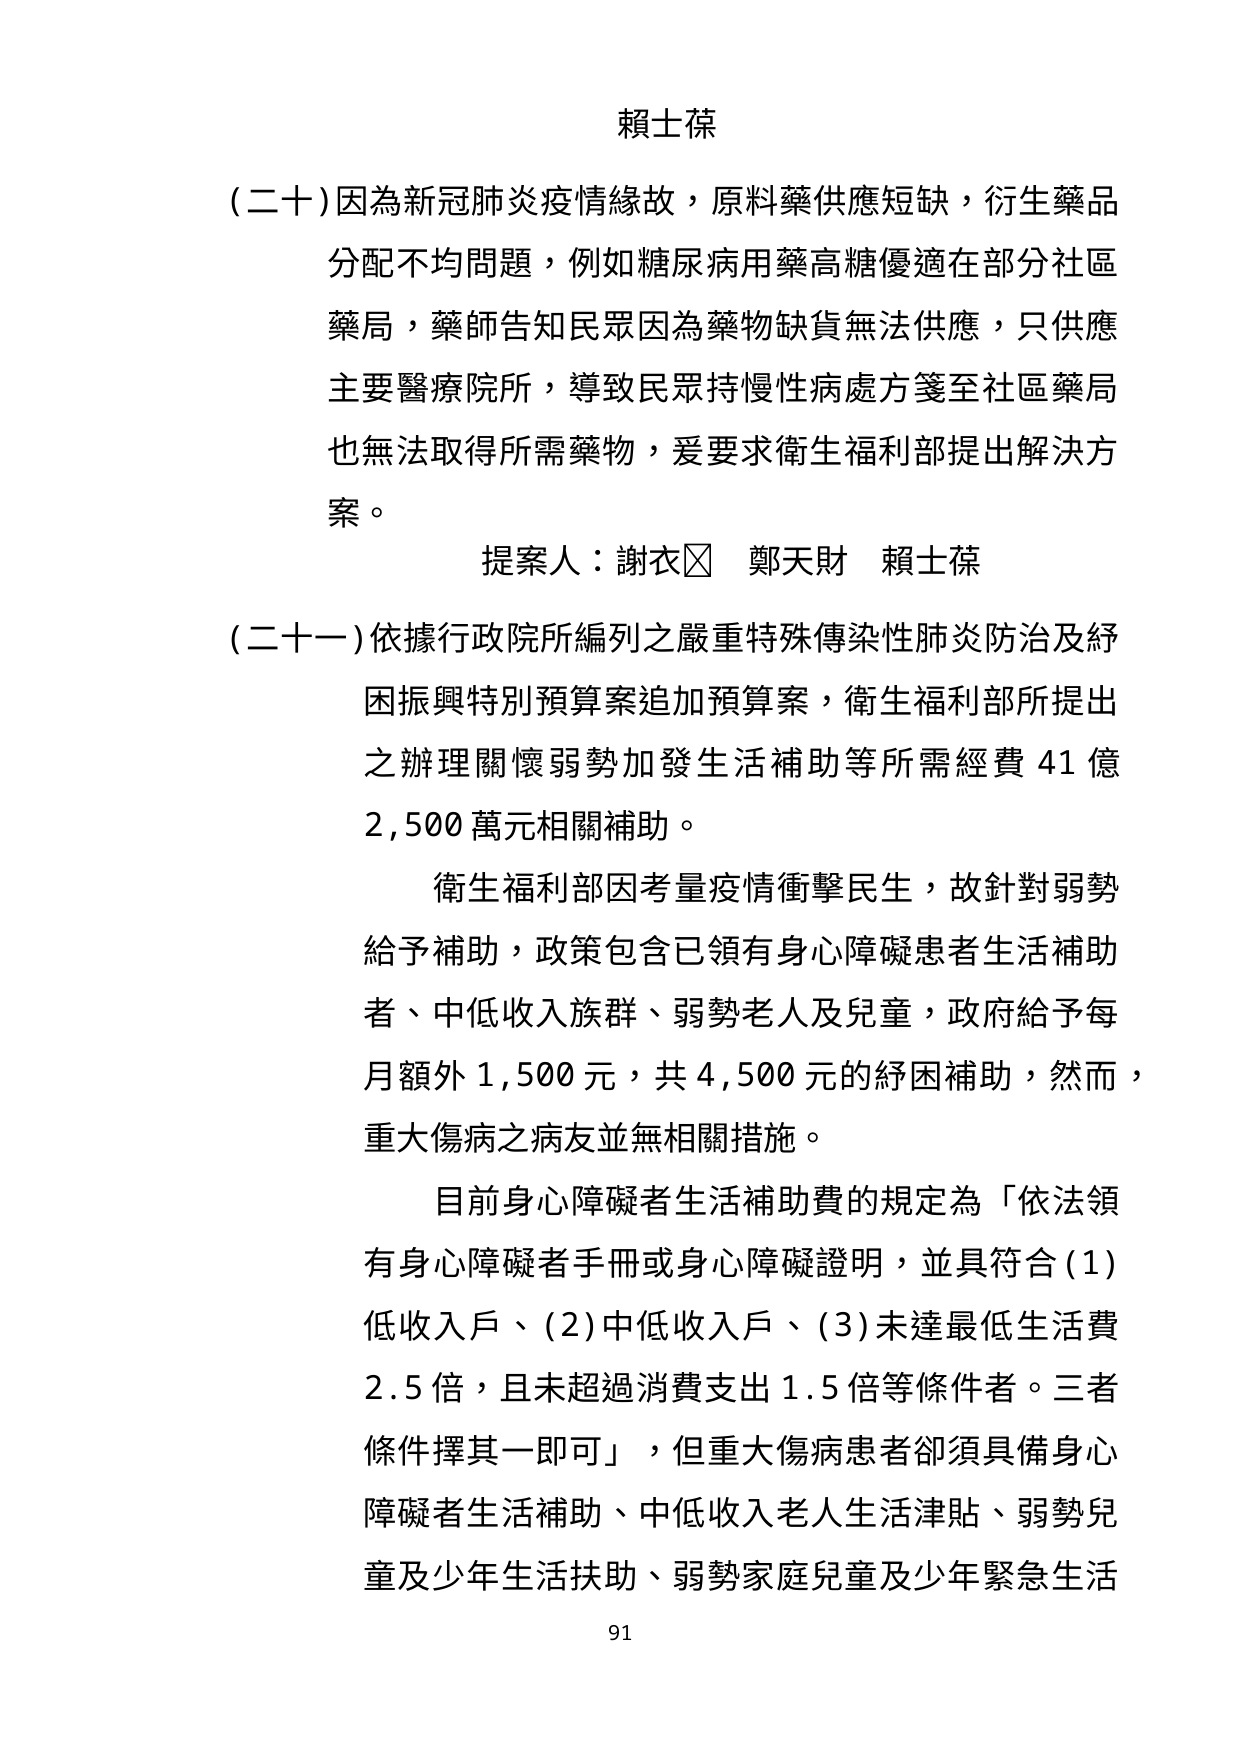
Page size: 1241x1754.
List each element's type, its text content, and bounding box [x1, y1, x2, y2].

text (二十一)依據行政院所編列之嚴重特殊傳染性肺炎防治及紓困振興特別預算案追加預算案，衛生福利部所提出之辦理關懷弱勢加發生活補助等所需經費41億2,500萬元相關補助。 [225, 594, 1120, 844]
text (二十)因為新冠肺炎疫情緣故，原料藥供應短缺，衍生藥品分配不均問題，例如糖尿病用藥高糖優適在部分社區藥局，藥師告知民眾因為藥物缺貨無法供應，只供應主要醫療院所，導致民眾持慢性病處方箋至社區藥局也無法取得所需藥物，爰要求衛生福利部提出解決方案。 [225, 157, 1120, 532]
text 賴士葆 [482, 94, 1120, 147]
text 目前身心障礙者生活補助費的規定為「依法領有身心障礙者手冊或身心障礙證明，並具符合(1)低收入戶、(2)中低收入戶、(3)未達最低生活費2.5倍，且未超過消費支出1.5倍等條件者。三者條件擇其一即可」，但重大傷病患者卻須具備身心障礙者生活補助、中低收入老人生活津貼、弱勢兒童及少年生活扶助、弱勢家庭兒童及少年緊急生活 [363, 1157, 1120, 1594]
text 提案人：謝衣 鄭天財 賴士葆 [482, 532, 1120, 584]
text 衛生福利部因考量疫情衝擊民生，故針對弱勢給予補助，政策包含已領有身心障礙患者生活補助者、中低收入族群、弱勢老人及兒童，政府給予每月額外1,500元，共4,500元的紓困補助，然而，重大傷病之病友並無相關措施。 [363, 844, 1120, 1157]
